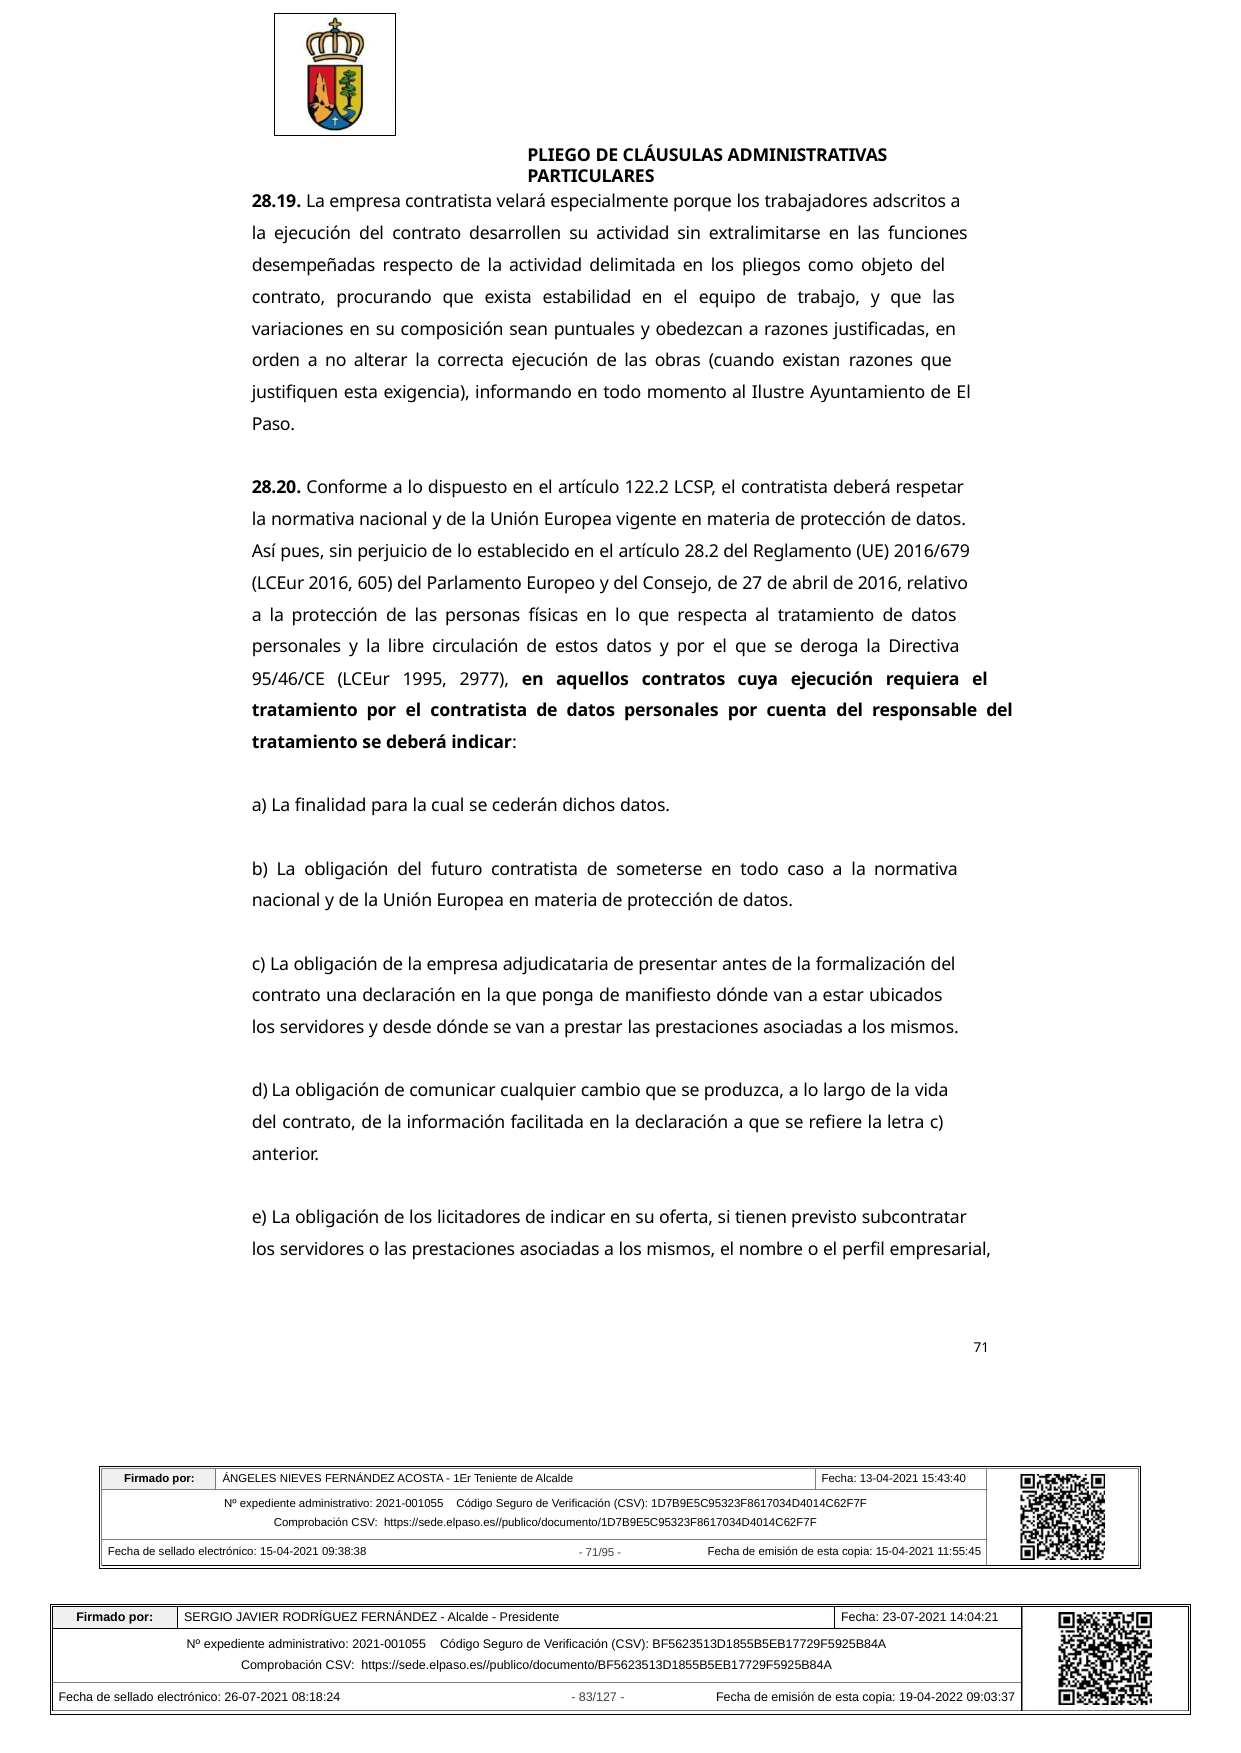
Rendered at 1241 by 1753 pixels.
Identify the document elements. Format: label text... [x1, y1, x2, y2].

picture [275, 14, 395, 135]
text variaciones en su composición sean puntuales y obedezcan a razones justificadas, en [252, 319, 1013, 339]
text tratamiento se deberá indicar: [252, 732, 532, 753]
text - 71/95 - [578, 1546, 638, 1559]
text justifiquen esta exigencia), informando en todo momento al Ilustre Ayuntamiento de El [252, 382, 1013, 403]
text Así pues, sin perjuicio de lo establecido en el artículo 28.2 del Reglamento (UE) 2016/679 [252, 541, 1013, 562]
text 2 [252, 493, 261, 498]
text d) La obligación de comunicar cualquier cambio que se produzca, a lo largo de la vida [252, 1081, 1013, 1101]
text 95/46/CE (LCEur 1995, 2977), en aquellos contratos cuya ejecución requiera el [252, 668, 1013, 689]
text 2 [252, 196, 257, 204]
text e) La obligación de los licitadores de indicar en su oferta, si tienen previsto subcontratar [252, 1207, 1013, 1228]
text contrato una declaración en la que ponga de manifiesto dónde van a estar ubicados [252, 986, 1013, 1006]
text 8.20. Conforme a lo dispuesto en el artículo 122.2 LCSP, el contratista deberá respetar [261, 477, 1013, 498]
text b) La obligación del futuro contratista de someterse en todo caso a la normativa [252, 858, 1013, 879]
text la normativa nacional y de la Unión Europea vigente en materia de protección de datos. [252, 509, 1013, 530]
text 8.19. La empresa contratista velará especialmente porque los trabajadores adscritos a [261, 191, 1013, 212]
picture [100, 1467, 1140, 1568]
text los servidores y desde dónde se van a prestar las prestaciones asociadas a los mismos. [252, 1017, 1013, 1038]
text nacional y de la Unión Europea en materia de protección de datos. [252, 890, 1013, 911]
text 2 [252, 477, 261, 491]
text Comprobación CSV: https://sede.elpaso.es//publico/documento/1D7B9E5C95323F8617034D4014C62F7F [273, 1517, 889, 1529]
text Paso. [252, 414, 1013, 434]
text Fecha de sellado electrónico: 26-07-2021 08:18:24 [58, 1690, 365, 1704]
text PLIEGO DE CLÁUSULAS ADMINISTRATIVAS PARTICULARES [527, 145, 1013, 187]
text 71 [973, 1339, 1009, 1356]
picture [51, 1605, 1190, 1714]
text Fecha: 23-07-2021 14:04:21 [841, 1610, 1022, 1624]
text contrato, procurando que exista estabilidad en el equipo de trabajo, y que las [252, 287, 1013, 307]
text del contrato, de la información facilitada en la declaración a que se refiere la letra c) [252, 1112, 1013, 1133]
text Nº expediente administrativo: 2021-001055 Código Seguro de Verificación (CSV): 1D7B9E5C95323F8617034D4014C62F7F [224, 1498, 889, 1511]
text c) La obligación de la empresa adjudicataria de presentar antes de la formalización del [252, 954, 1013, 974]
text la ejecución del contrato desarrollen su actividad sin extralimitarse en las funciones [252, 223, 1013, 244]
text orden a no alterar la correcta ejecución de las obras (cuando existan razones que [252, 350, 1013, 371]
text Firmado por: [124, 1473, 211, 1485]
text 2 [252, 207, 261, 212]
text Nº expediente administrativo: 2021-001055 Código Seguro de Verificación (CSV): BF5623513D1855B5EB17729F5925B84A [186, 1638, 912, 1652]
text tratamiento por el contratista de datos personales por cuenta del responsable del [252, 700, 1013, 721]
text Fecha de emisión de esta copia: 19-04-2022 09:03:37 [716, 1690, 1040, 1704]
text a) La finalidad para la cual se cederán dichos datos. [252, 796, 723, 816]
text los servidores o las prestaciones asociadas a los mismos, el nombre o el perfil empresarial, [252, 1239, 1013, 1260]
text Fecha: 13-04-2021 15:43:40 [821, 1473, 987, 1485]
text ÁNGELES NIEVES FERNÁNDEZ ACOSTA - 1Er Teniente de Alcalde [222, 1473, 601, 1485]
text Fecha de sellado electrónico: 15-04-2021 09:38:38 [108, 1546, 390, 1558]
text 2 [252, 191, 261, 205]
text anterior. [252, 1144, 1013, 1164]
text a la protección de las personas físicas en lo que respecta al tratamiento de datos [252, 605, 1013, 625]
text - 83/127 - [571, 1691, 643, 1705]
text SERGIO JAVIER RODRÍGUEZ FERNÁNDEZ - Alcalde - Presidente [184, 1610, 586, 1624]
text personales y la libre circulación de estos datos y por el que se deroga la Directiva [252, 637, 1013, 657]
text Fecha de emisión de esta copia: 15-04-2021 11:55:45 [707, 1546, 1006, 1558]
text Comprobación CSV: https://sede.elpaso.es//publico/documento/BF5623513D1855B5EB17729F5925B84A [241, 1658, 912, 1672]
text 2 [252, 482, 257, 490]
text Firmado por: [76, 1610, 172, 1624]
text desempeñadas respecto de la actividad delimitada en los pliegos como objeto del [252, 255, 1013, 275]
text (LCEur 2016, 605) del Parlamento Europeo y del Consejo, de 27 de abril de 2016, relativo [252, 573, 1013, 593]
